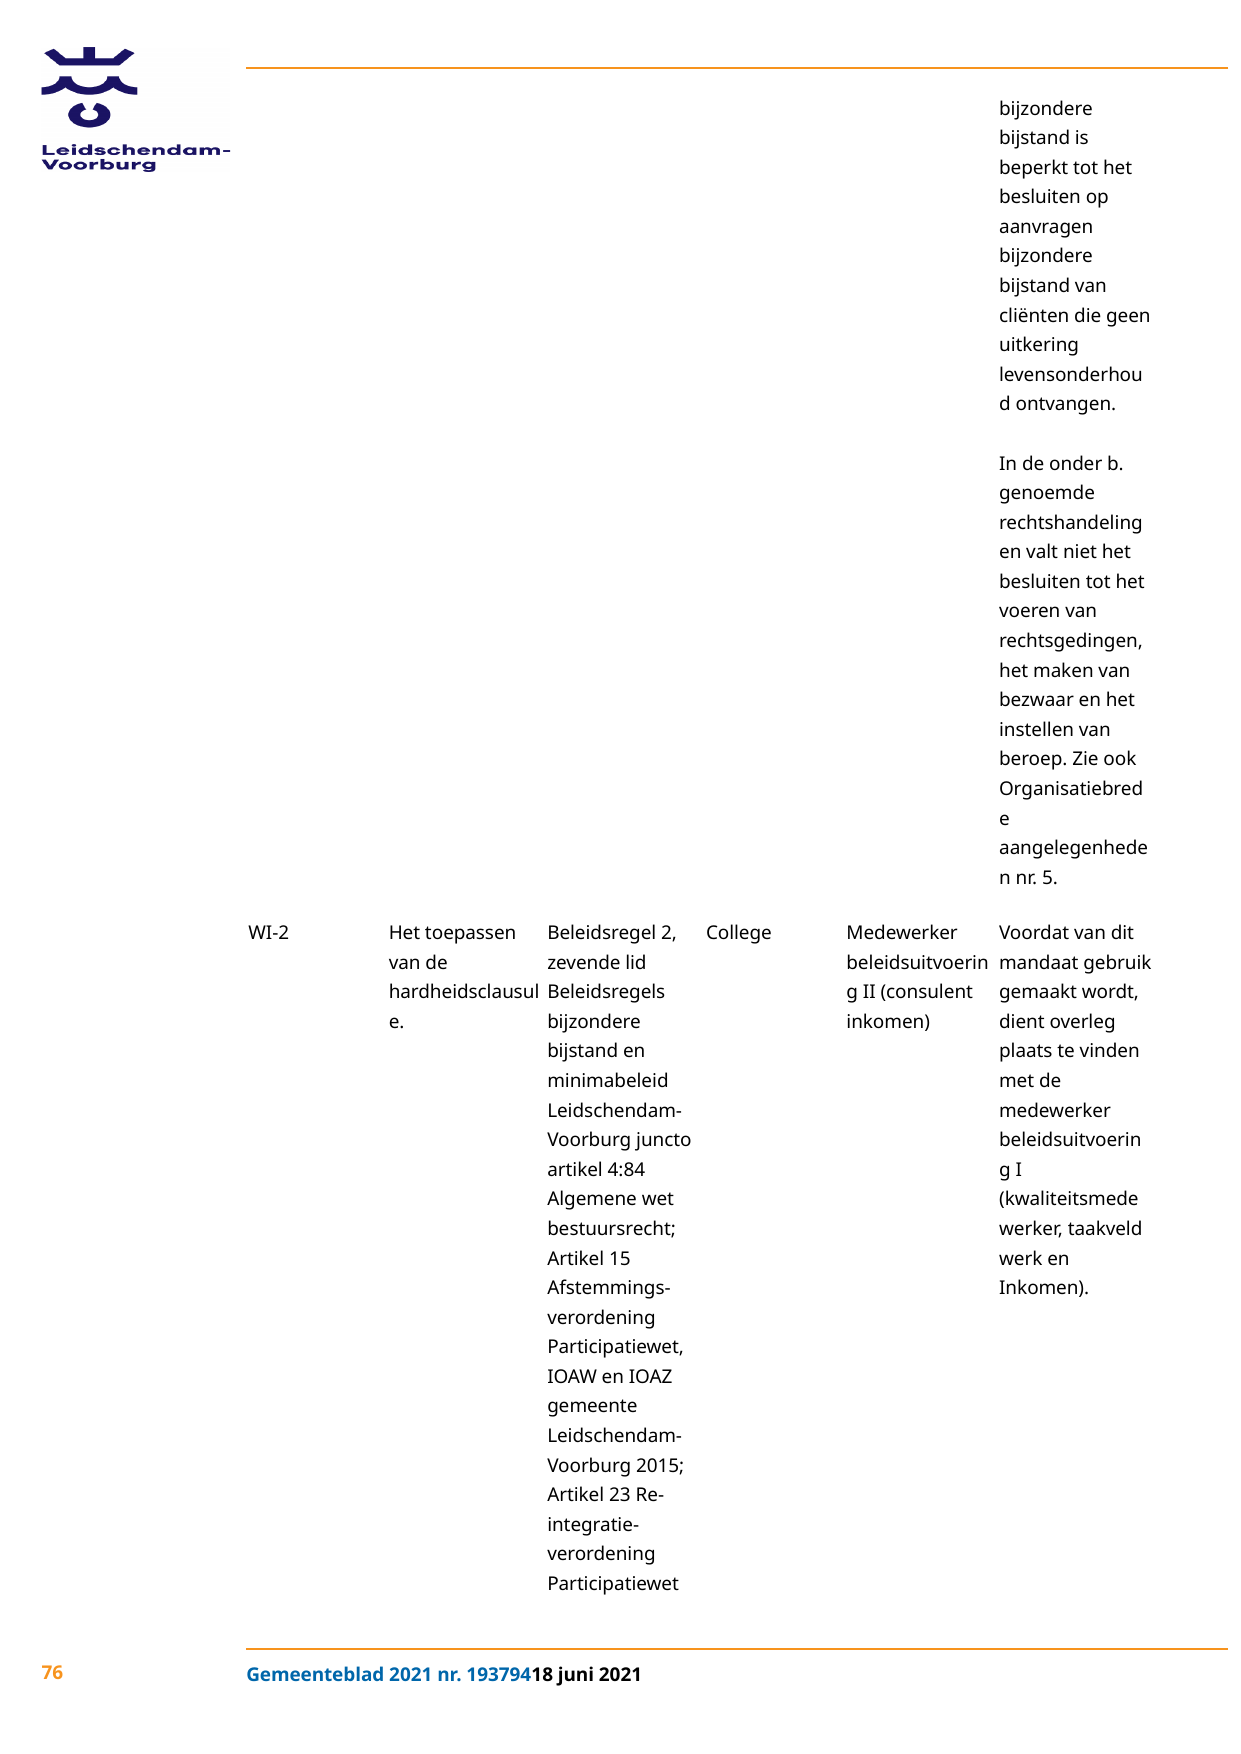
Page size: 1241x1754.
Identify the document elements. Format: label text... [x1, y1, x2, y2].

table_cell [547, 95, 706, 919]
table_cell bijzondere bijstand is beperkt tot het besluiten op aanvragen bijzondere bijstand van cliënten die geen uitkering levensonderhoud ontvangen. In de onder b. genoemde rechtshandelingen valt niet het besluiten tot het voeren van rechtsgedingen, het maken van bezwaar en het instellen van beroep. Zie ook Organisatiebrede aangelegenheden nr. 5. [999, 95, 1152, 919]
table_cell WI-2 [248, 919, 388, 1596]
table_cell Beleidsregel 2, zevende lid Beleidsregels bijzondere bijstand en minimabeleid Leidschendam-Voorburg juncto artikel 4:84 Algemene wet bestuursrecht; Artikel 15 Afstemmings-verordening Participatiewet, IOAW en IOAZ gemeente Leidschendam-Voorburg 2015; Artikel 23 Re-integratie-verordening Participatiewet [547, 919, 706, 1596]
table_cell [248, 95, 388, 919]
table_cell Het toepassen van de hardheidsclausule. [389, 919, 547, 1596]
table_cell [846, 95, 999, 919]
table_cell Voordat van dit mandaat gebruik gemaakt wordt, dient overleg plaats te vinden met de medewerker beleidsuitvoering I (kwaliteitsmedewerker, taakveld werk en Inkomen). [999, 919, 1152, 1596]
table_cell College [706, 919, 846, 1596]
table_cell [706, 95, 846, 919]
picture [41, 47, 231, 172]
table_cell Medewerker beleidsuitvoering II (consulent inkomen) [846, 919, 999, 1596]
table_cell [389, 95, 547, 919]
